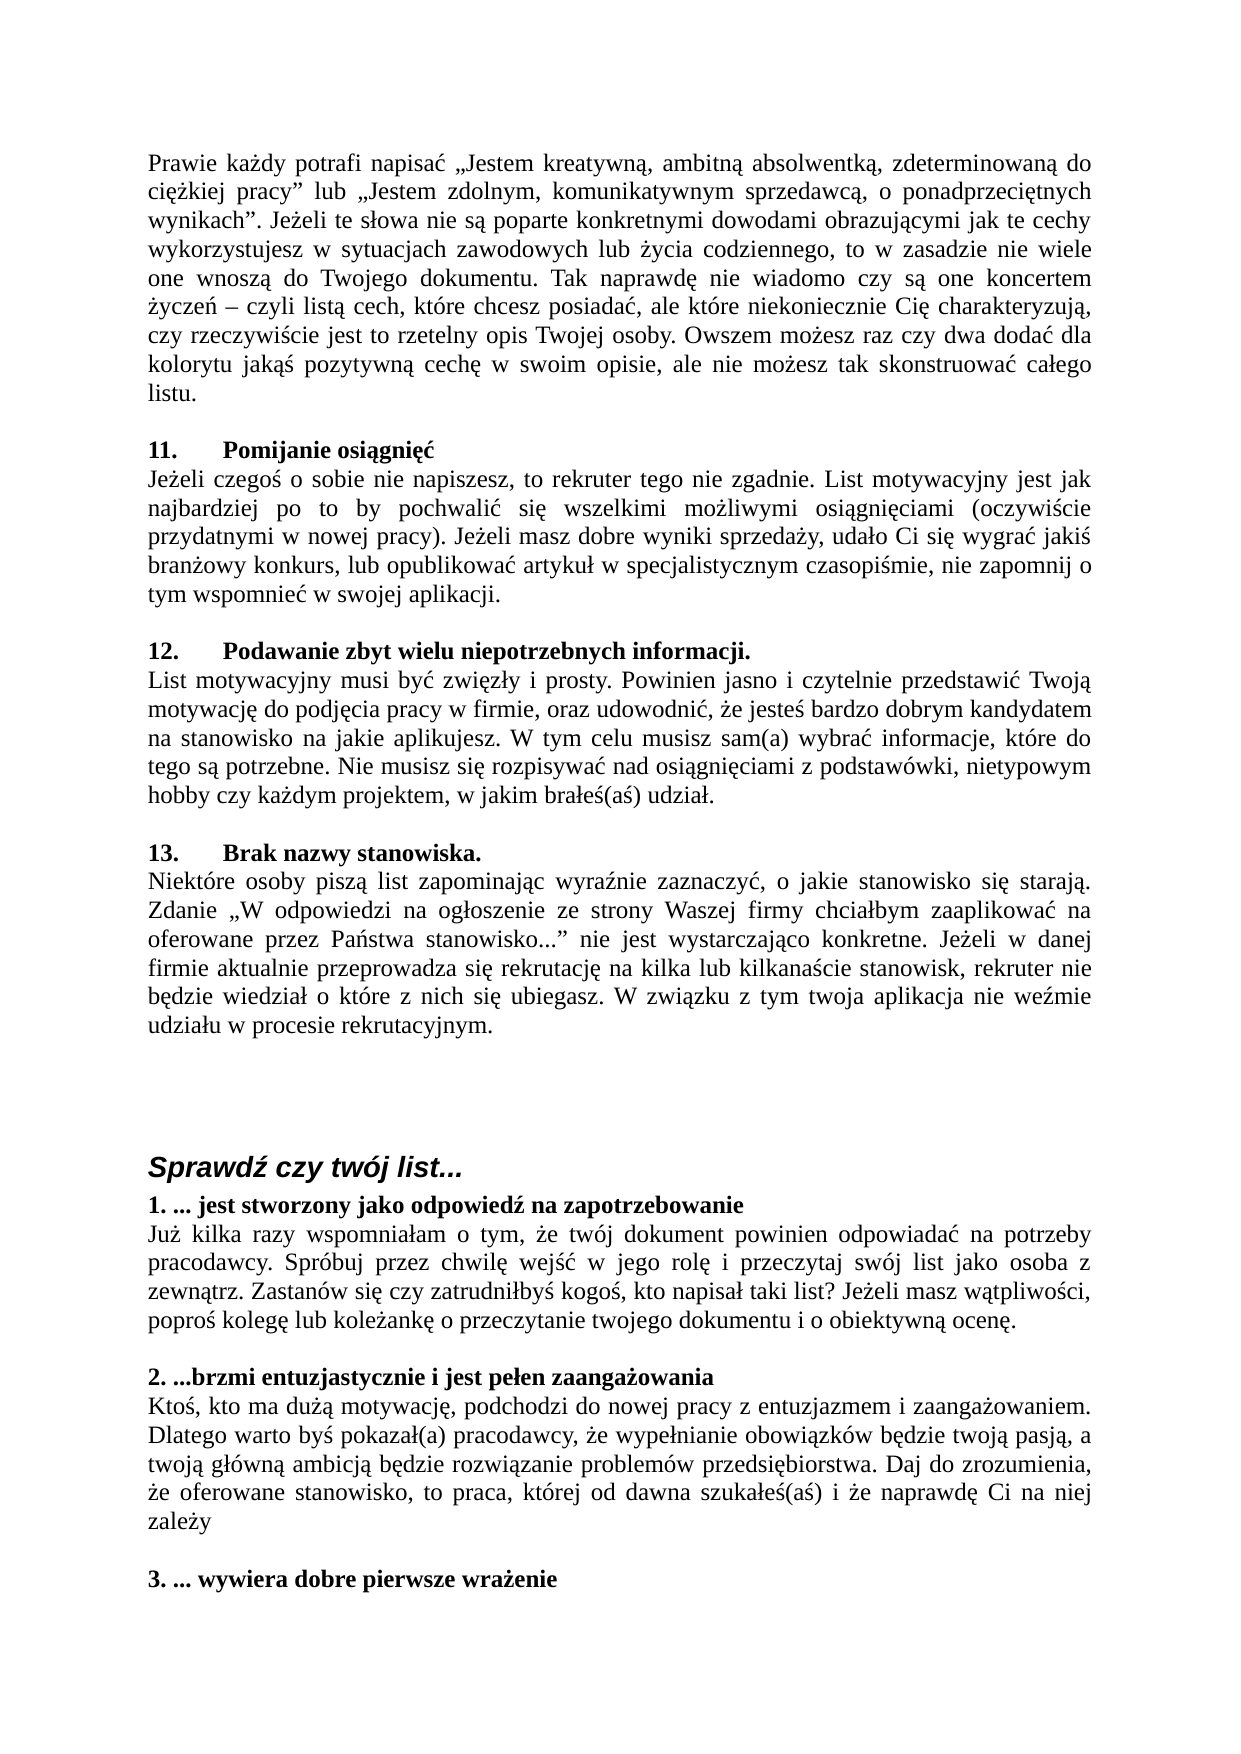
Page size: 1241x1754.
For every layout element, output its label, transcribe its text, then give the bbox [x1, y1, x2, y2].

list Podawanie zbyt wielu niepotrzebnych informacji. [148, 636, 1093, 665]
subtitle Sprawdź czy twój list... [148, 1150, 1093, 1184]
text 2. ...brzmi entuzjastycznie i jest pełen zaangażowania [148, 1362, 1093, 1391]
text Ktoś, kto ma dużą motywację, podchodzi do nowej pracy z entuzjazmem i zaangażowaniem. Dlatego warto byś pokazał(a) pracodawcy, że wypełnianie obowiązków będzie twoją pasją, a twoją główną ambicją będzie rozwiązanie problemów przedsiębiorstwa. Daj do zrozumienia, że oferowane stanowisko, to praca, której od dawna szukałeś(aś) i że naprawdę Ci na niej zależy [148, 1391, 1093, 1535]
text List motywacyjny musi być zwięzły i prosty. Powinien jasno i czytelnie przedstawić Twoją motywację do podjęcia pracy w firmie, oraz udowodnić, że jesteś bardzo dobrym kandydatem na stanowisko na jakie aplikujesz. W tym celu musisz sam(a) wybrać informacje, które do tego są potrzebne. Nie musisz się rozpisywać nad osiągnięciami z podstawówki, nietypowym hobby czy każdym projektem, w jakim brałeś(aś) udział. [148, 665, 1093, 809]
text Prawie każdy potrafi napisać „Jestem kreatywną, ambitną absolwentką, zdeterminowaną do ciężkiej pracy” lub „Jestem zdolnym, komunikatywnym sprzedawcą, o ponadprzeciętnych wynikach”. Jeżeli te słowa nie są poparte konkretnymi dowodami obrazującymi jak te cechy wykorzystujesz w sytuacjach zawodowych lub życia codziennego, to w zasadzie nie wiele one wnoszą do Twojego dokumentu. Tak naprawdę nie wiadomo czy są one koncertem życzeń – czyli listą cech, które chcesz posiadać, ale które niekoniecznie Cię charakteryzują, czy rzeczywiście jest to rzetelny opis Twojej osoby. Owszem możesz raz czy dwa dodać dla kolorytu jakąś pozytywną cechę w swoim opisie, ale nie możesz tak skonstruować całego listu. [148, 148, 1093, 406]
text Niektóre osoby piszą list zapominając wyraźnie zaznaczyć, o jakie stanowisko się starają. Zdanie „W odpowiedzi na ogłoszenie ze strony Waszej firmy chciałbym zaaplikować na oferowane przez Państwa stanowisko...” nie jest wystarczająco konkretne. Jeżeli w danej firmie aktualnie przeprowadza się rekrutację na kilka lub kilkanaście stanowisk, rekruter nie będzie wiedział o które z nich się ubiegasz. W związku z tym twoja aplikacja nie weźmie udziału w procesie rekrutacyjnym. [148, 866, 1093, 1039]
text Już kilka razy wspomniałam o tym, że twój dokument powinien odpowiadać na potrzeby pracodawcy. Spróbuj przez chwilę wejść w jego rolę i przeczytaj swój list jako osoba z zewnątrz. Zastanów się czy zatrudniłbyś kogoś, kto napisał taki list? Jeżeli masz wątpliwości, poproś kolegę lub koleżankę o przeczytanie twojego dokumentu i o obiektywną ocenę. [148, 1219, 1093, 1334]
text Jeżeli czegoś o sobie nie napiszesz, to rekruter tego nie zgadnie. List motywacyjny jest jak najbardziej po to by pochwalić się wszelkimi możliwymi osiągnięciami (oczywiście przydatnymi w nowej pracy). Jeżeli masz dobre wyniki sprzedaży, udało Ci się wygrać jakiś branżowy konkurs, lub opublikować artykuł w specjalistycznym czasopiśmie, nie zapomnij o tym wspomnieć w swojej aplikacji. [148, 464, 1093, 608]
text 3. ... wywiera dobre pierwsze wrażenie [148, 1564, 1093, 1592]
list Pomijanie osiągnięć [148, 435, 1093, 464]
list Brak nazwy stanowiska. [148, 838, 1093, 866]
text 1. ... jest stworzony jako odpowiedź na zapotrzebowanie [148, 1190, 1093, 1219]
